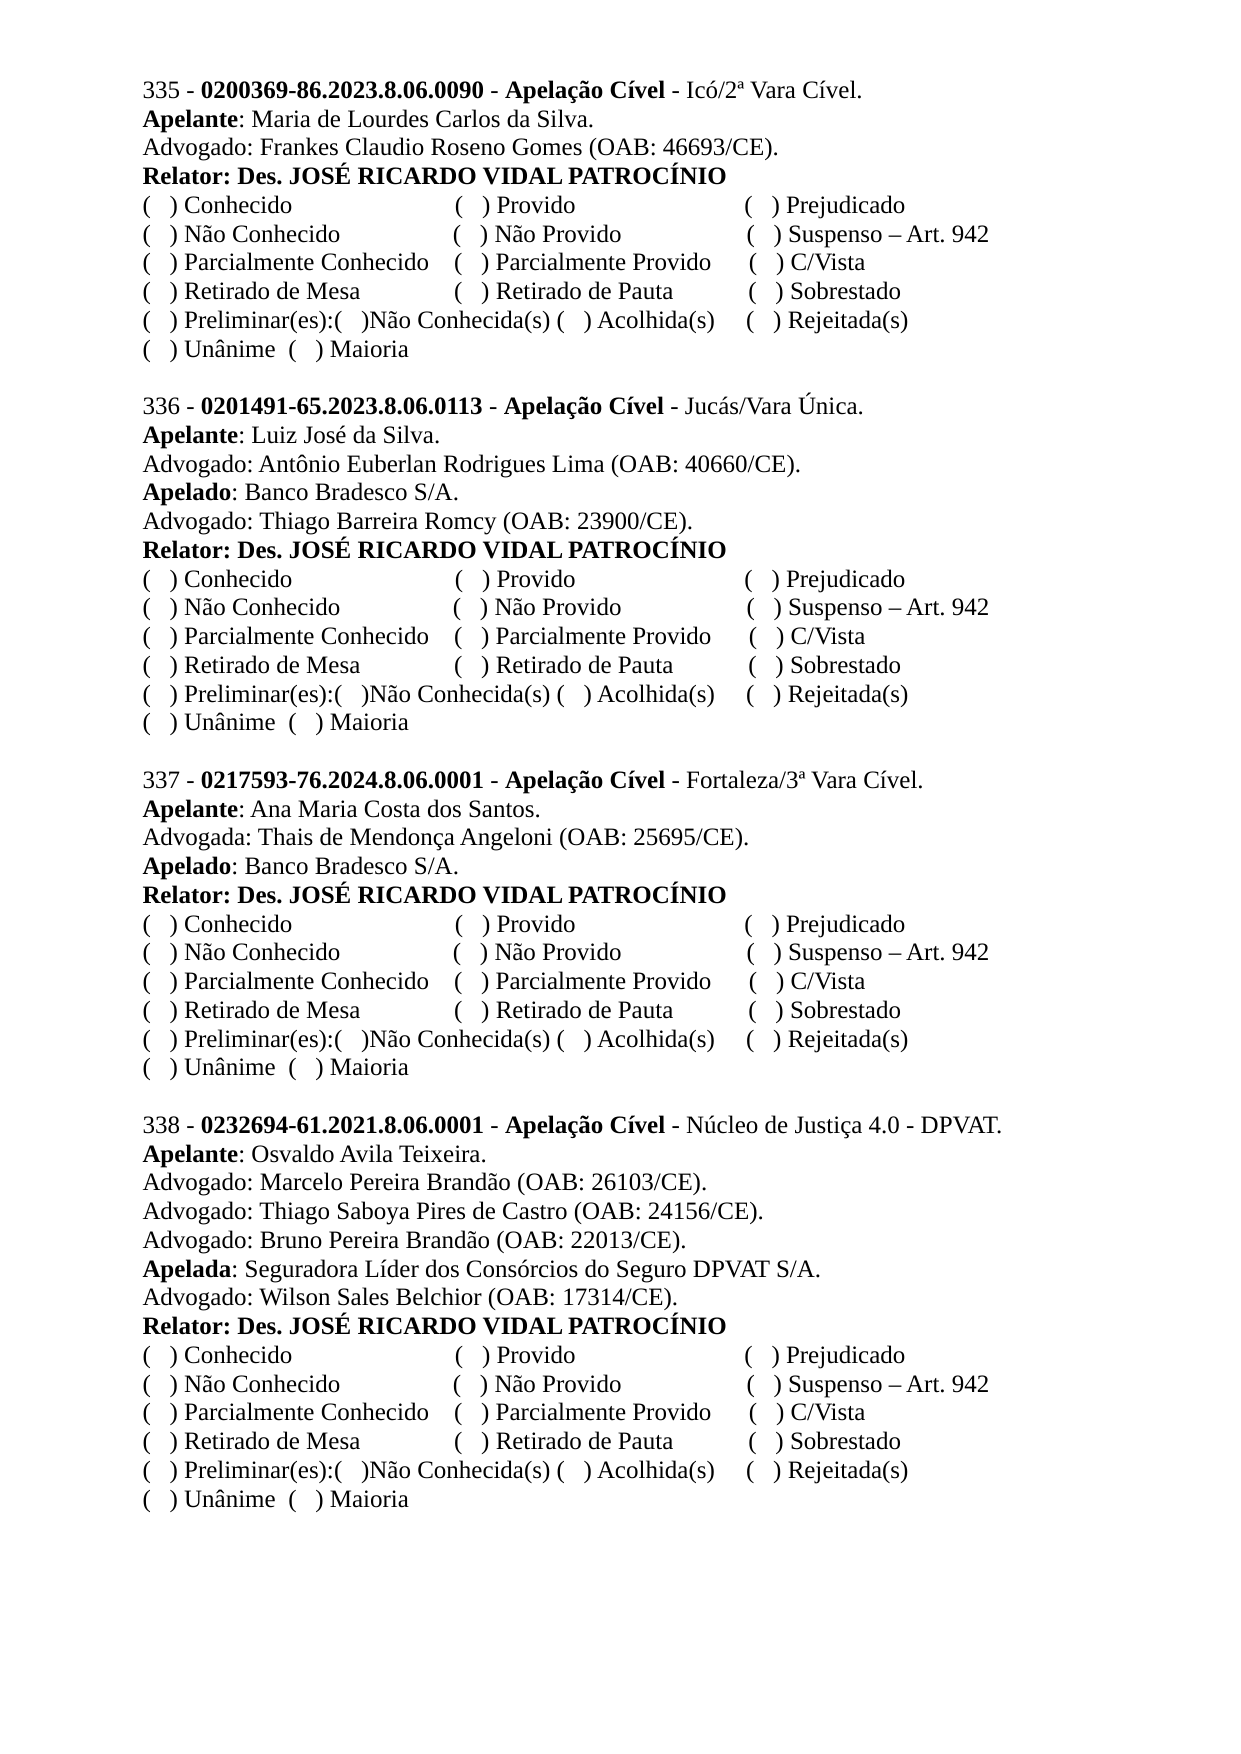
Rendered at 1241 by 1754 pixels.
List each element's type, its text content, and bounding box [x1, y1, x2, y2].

text ( ) Preliminar(es):( )Não Conhecida(s) ( ) Acolhida(s) ( ) Rejeitada(s) [142, 1455, 1158, 1484]
text 335 - 0200369-86.2023.8.06.0090 - Apelação Cível - Icó/2ª Vara Cível. [142, 75, 1141, 104]
text ( ) Preliminar(es):( )Não Conhecida(s) ( ) Acolhida(s) ( ) Rejeitada(s) [142, 1024, 1158, 1052]
text 338 - 0232694-61.2021.8.06.0001 - Apelação Cível - Núcleo de Justiça 4.0 - DPVAT. [142, 1110, 1141, 1139]
text Apelante: Luiz José da Silva. [142, 420, 1141, 449]
text ( ) Parcialmente Conhecido ( ) Parcialmente Provido ( ) C/Vista [142, 621, 1158, 650]
text ( ) Não Conhecido ( ) Não Provido ( ) Suspenso – Art. 942 [142, 1369, 1158, 1397]
text ( ) Conhecido ( ) Provido ( ) Prejudicado [142, 190, 1141, 219]
text Advogada: Thais de Mendonça Angeloni (OAB: 25695/CE). [142, 822, 1141, 851]
text Relator: Des. JOSÉ RICARDO VIDAL PATROCÍNIO [142, 535, 1141, 564]
text Apelante: Ana Maria Costa dos Santos. [142, 794, 1141, 822]
text ( ) Unânime ( ) Maioria [142, 707, 1158, 736]
text Relator: Des. JOSÉ RICARDO VIDAL PATROCÍNIO [142, 880, 1141, 909]
text ( ) Retirado de Mesa ( ) Retirado de Pauta ( ) Sobrestado [142, 276, 1158, 305]
text ( ) Parcialmente Conhecido ( ) Parcialmente Provido ( ) C/Vista [142, 247, 1158, 276]
text ( ) Parcialmente Conhecido ( ) Parcialmente Provido ( ) C/Vista [142, 1397, 1158, 1426]
text Apelado: Banco Bradesco S/A. [142, 851, 1141, 880]
text Apelado: Banco Bradesco S/A. [142, 477, 1141, 506]
text Apelada: Seguradora Líder dos Consórcios do Seguro DPVAT S/A. [142, 1254, 1141, 1282]
text 336 - 0201491-65.2023.8.06.0113 - Apelação Cível - Jucás/Vara Única. [142, 391, 1141, 420]
text ( ) Conhecido ( ) Provido ( ) Prejudicado [142, 1340, 1141, 1369]
text Relator: Des. JOSÉ RICARDO VIDAL PATROCÍNIO [142, 161, 1141, 190]
text ( ) Preliminar(es):( )Não Conhecida(s) ( ) Acolhida(s) ( ) Rejeitada(s) [142, 305, 1158, 334]
text ( ) Retirado de Mesa ( ) Retirado de Pauta ( ) Sobrestado [142, 650, 1158, 679]
text ( ) Preliminar(es):( )Não Conhecida(s) ( ) Acolhida(s) ( ) Rejeitada(s) [142, 679, 1158, 707]
text Advogado: Marcelo Pereira Brandão (OAB: 26103/CE). [142, 1167, 1141, 1196]
text ( ) Conhecido ( ) Provido ( ) Prejudicado [142, 564, 1141, 592]
text Advogado: Bruno Pereira Brandão (OAB: 22013/CE). [142, 1225, 1141, 1254]
text Apelante: Maria de Lourdes Carlos da Silva. [142, 104, 1141, 132]
text ( ) Não Conhecido ( ) Não Provido ( ) Suspenso – Art. 942 [142, 937, 1158, 966]
text ( ) Unânime ( ) Maioria [142, 334, 1158, 362]
text Advogado: Wilson Sales Belchior (OAB: 17314/CE). [142, 1282, 1141, 1311]
text Relator: Des. JOSÉ RICARDO VIDAL PATROCÍNIO [142, 1311, 1141, 1340]
text ( ) Unânime ( ) Maioria [142, 1484, 1158, 1512]
text ( ) Parcialmente Conhecido ( ) Parcialmente Provido ( ) C/Vista [142, 966, 1158, 995]
text Advogado: Antônio Euberlan Rodrigues Lima (OAB: 40660/CE). [142, 449, 1141, 477]
text ( ) Retirado de Mesa ( ) Retirado de Pauta ( ) Sobrestado [142, 995, 1158, 1024]
text ( ) Retirado de Mesa ( ) Retirado de Pauta ( ) Sobrestado [142, 1426, 1158, 1455]
text ( ) Não Conhecido ( ) Não Provido ( ) Suspenso – Art. 942 [142, 592, 1158, 621]
text ( ) Conhecido ( ) Provido ( ) Prejudicado [142, 909, 1141, 937]
text Advogado: Thiago Saboya Pires de Castro (OAB: 24156/CE). [142, 1196, 1141, 1225]
text 337 - 0217593-76.2024.8.06.0001 - Apelação Cível - Fortaleza/3ª Vara Cível. [142, 765, 1141, 794]
text ( ) Não Conhecido ( ) Não Provido ( ) Suspenso – Art. 942 [142, 219, 1158, 247]
text ( ) Unânime ( ) Maioria [142, 1052, 1158, 1081]
text Advogado: Thiago Barreira Romcy (OAB: 23900/CE). [142, 506, 1141, 535]
text Advogado: Frankes Claudio Roseno Gomes (OAB: 46693/CE). [142, 132, 1141, 161]
text Apelante: Osvaldo Avila Teixeira. [142, 1139, 1141, 1167]
